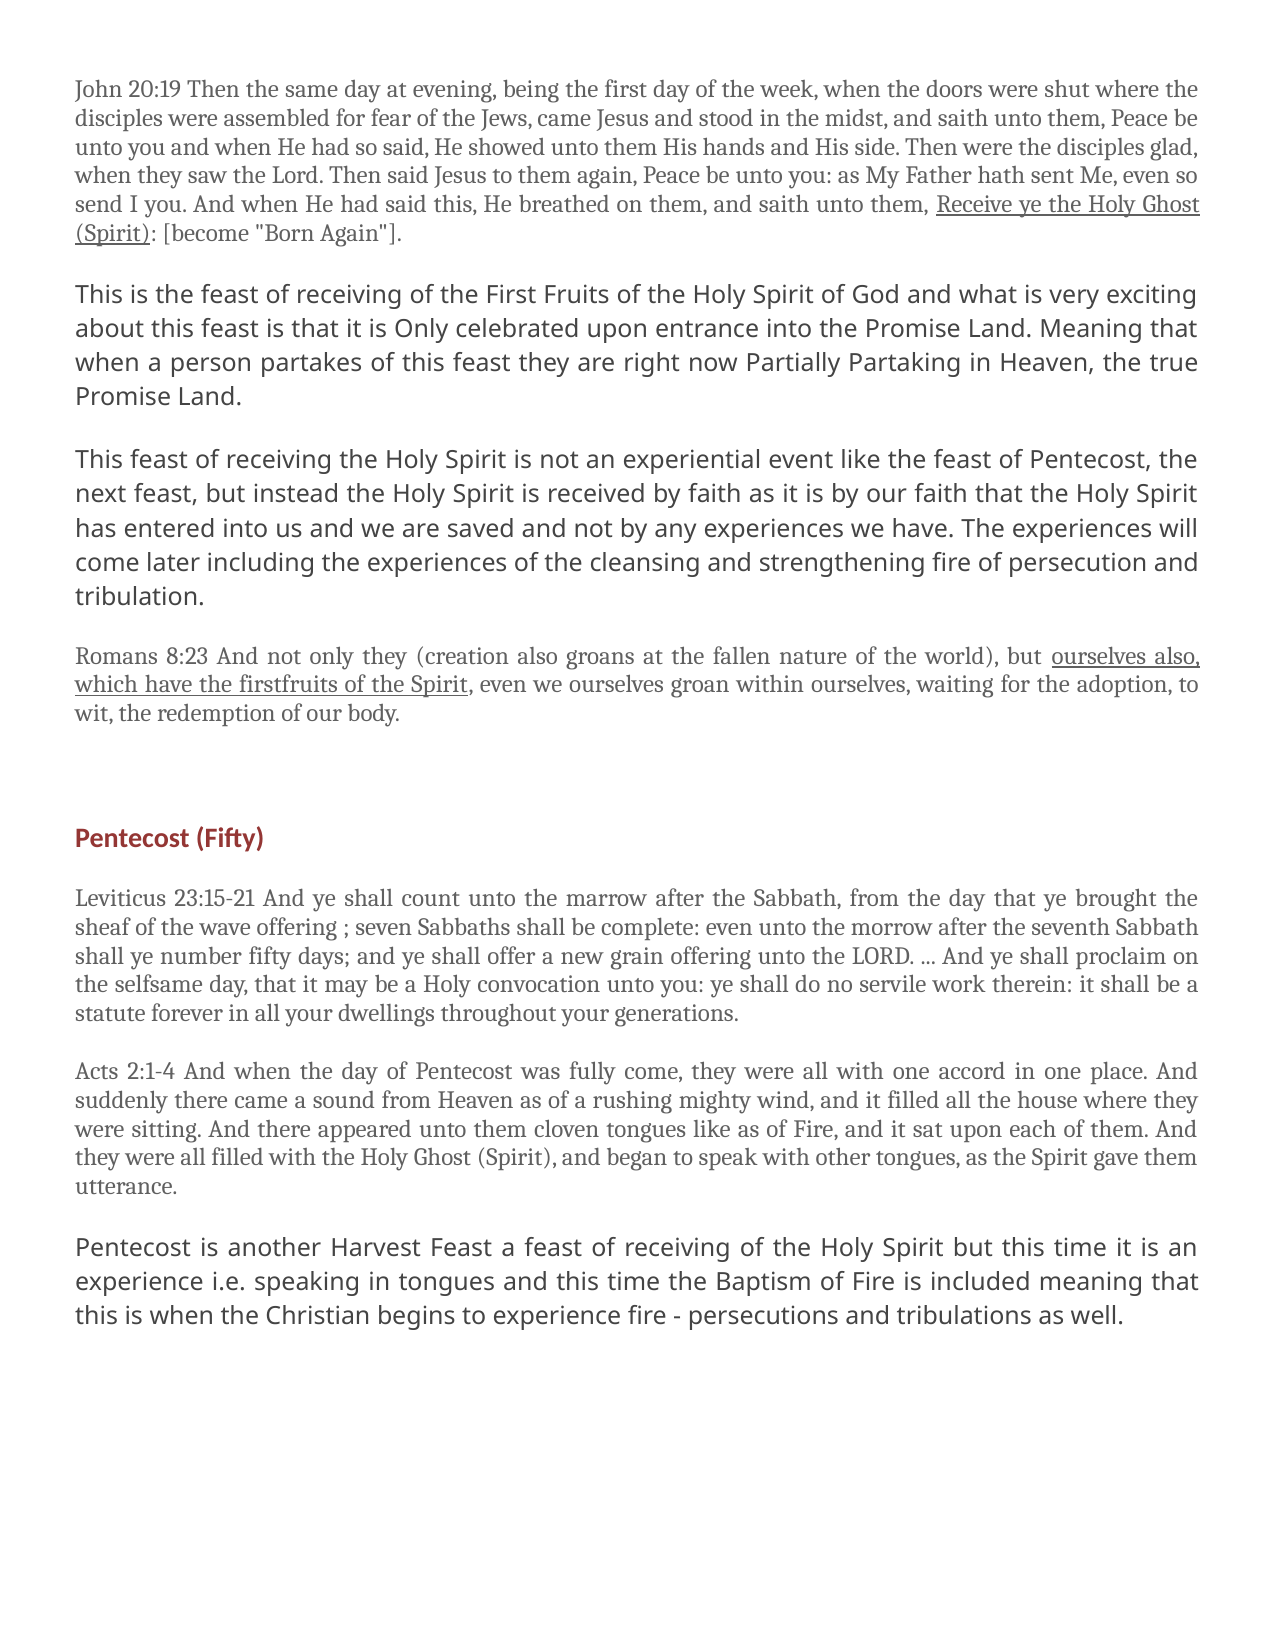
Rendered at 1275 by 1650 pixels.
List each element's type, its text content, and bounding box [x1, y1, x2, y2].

text This is the feast of receiving of the First Fruits of the Holy Spirit of God and what is very exciting about this feast is that it is Only celebrated upon entrance into the Promise Land. Meaning that when a person partakes of this feast they are right now Partially Partaking in Heaven, the true Promise Land. [75, 277, 1200, 413]
text Romans 8:23 And not only they (creation also groans at the fallen nature of the world), but ourselves also, which have the firstfruits of the Spirit, even we ourselves groan within ourselves, waiting for the adoption, to wit, the redemption of our body. [75, 642, 1200, 728]
text Acts 2:1-4 And when the day of Pentecost was fully come, they were all with one accord in one place. And suddenly there came a sound from Heaven as of a rushing mighty wind, and it filled all the house where they were sitting. And there appeared unto them cloven tongues like as of Fire, and it sat upon each of them. And they were all filled with the Holy Ghost (Spirit), and began to speak with other tongues, as the Spirit gave them utterance. [75, 1057, 1200, 1201]
subtitle Pentecost (Fifty) [75, 821, 1200, 855]
text This feast of receiving the Holy Spirit is not an experiential event like the feast of Pentecost, the next feast, but instead the Holy Spirit is received by faith as it is by our faith that the Holy Spirit has entered into us and we are saved and not by any experiences we have. The experiences will come later including the experiences of the cleansing and strengthening fire of persecution and tribulation. [75, 442, 1200, 612]
text Pentecost is another Harvest Feast a feast of receiving of the Holy Spirit but this time it is an experience i.e. speaking in tongues and this time the Baptism of Fire is included meaning that this is when the Christian begins to experience fire - persecutions and tribulations as well. [75, 1230, 1200, 1332]
text Leviticus 23:15-21 And ye shall count unto the marrow after the Sabbath, from the day that ye brought the sheaf of the wave offering ; seven Sabbaths shall be complete: even unto the morrow after the seventh Sabbath shall ye number fifty days; and ye shall offer a new grain offering unto the LORD. ... And ye shall proclaim on the selfsame day, that it may be a Holy convocation unto you: ye shall do no servile work therein: it shall be a statute forever in all your dwellings throughout your generations. [75, 884, 1200, 1028]
text John 20:19 Then the same day at evening, being the first day of the week, when the doors were shut where the disciples were assembled for fear of the Jews, came Jesus and stood in the midst, and saith unto them, Peace be unto you and when He had so said, He showed unto them His hands and His side. Then were the disciples glad, when they saw the Lord. Then said Jesus to them again, Peace be unto you: as My Father hath sent Me, even so send I you. And when He had said this, He breathed on them, and saith unto them, Receive ye the Holy Ghost (Spirit): [become "Born Again"]. [75, 75, 1200, 247]
